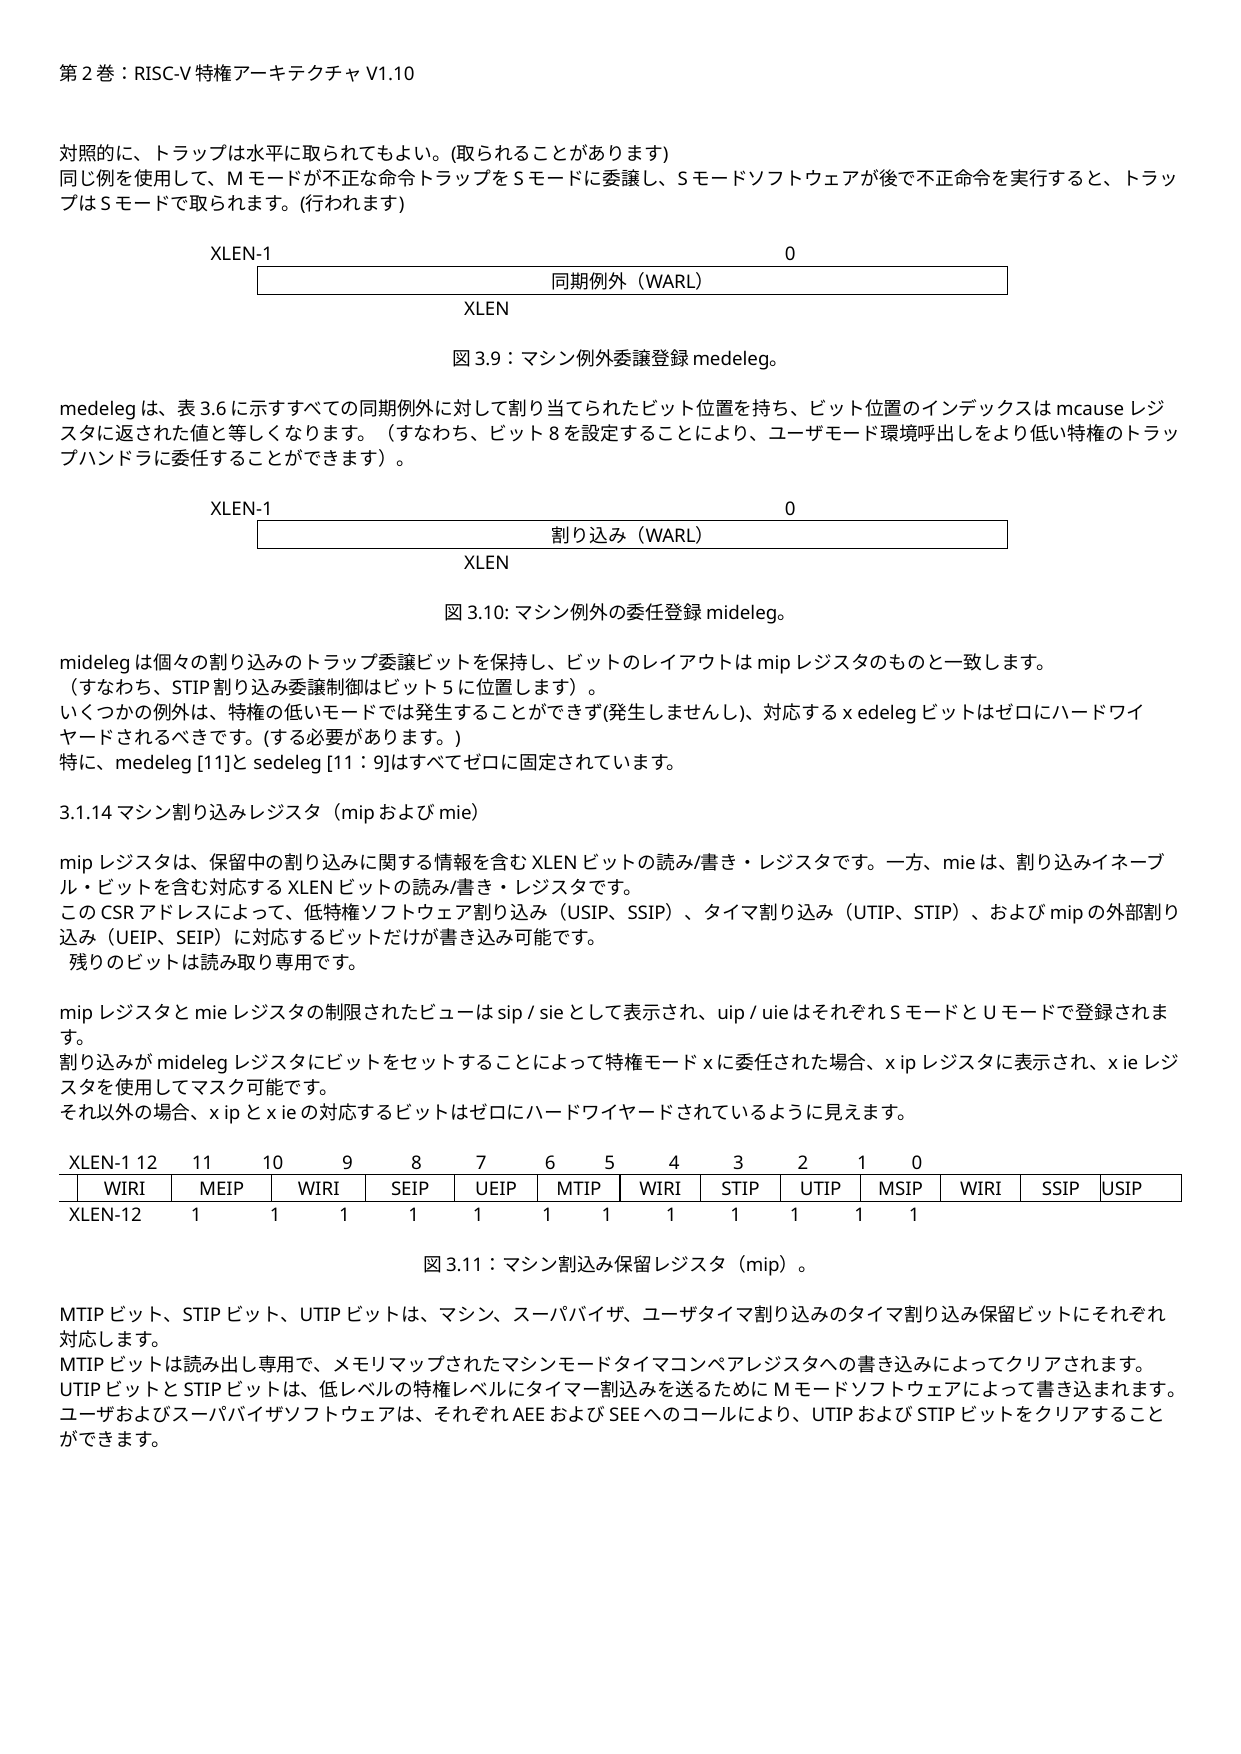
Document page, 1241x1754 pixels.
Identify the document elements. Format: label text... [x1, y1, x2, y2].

text いくつかの例外は、特権の低いモードでは発生することができず(発生しませんし)、対応するx edelegビットはゼロにハードワイヤードされるべきです。(する必要があります。) [59, 699, 1181, 749]
text mipレジスタとmieレジスタの制限されたビューはsip / sieとして表示され、uip / uieはそれぞれSモードとUモードで登録されます。 [59, 999, 1181, 1049]
text 図3.11：マシン割込み保留レジスタ（mip）。 [59, 1252, 1181, 1277]
text 残りのビットは読み取り専用です。 [59, 949, 1181, 974]
table_header SEIP [366, 1175, 454, 1201]
table_header 同期例外（WARL） [258, 267, 1007, 294]
text XLEN-1 0 [59, 241, 1181, 266]
text XLEN-12 1 1 1 1 1 1 1 1 1 1 1 1 [59, 1202, 1181, 1227]
text XLEN-1 0 [59, 495, 1181, 520]
table_header 割り込み（WARL） [258, 521, 1007, 548]
table_header UEIP [455, 1175, 537, 1201]
text XLEN [59, 549, 1181, 574]
table_header STIP [701, 1175, 780, 1201]
text XLEN [59, 295, 1181, 320]
text このCSRアドレスによって、低特権ソフトウェア割り込み（USIP、SSIP）、タイマ割り込み（UTIP、STIP）、およびmipの外部割り込み（UEIP、SEIP）に対応するビットだけが書き込み可能です。 [59, 899, 1181, 949]
text midelegは個々の割り込みのトラップ委譲ビットを保持し、ビットのレイアウトはmipレジスタのものと一致します。 [59, 649, 1181, 674]
text 特に、medeleg [11]とsedeleg [11：9]はすべてゼロに固定されています。 [59, 749, 1181, 774]
text mipレジスタは、保留中の割り込みに関する情報を含むXLENビットの読み/書き・レジスタです。一方、mieは、割り込みイネーブル・ビットを含む対応するXLENビットの読み/書き・レジスタです。 [59, 849, 1181, 899]
table_header SSIP [1021, 1175, 1100, 1201]
table_header MEIP [172, 1175, 271, 1201]
text medelegは、表3.6に示すすべての同期例外に対して割り当てられたビット位置を持ち、ビット位置のインデックスはmcauseレジスタに返された値と等しくなります。（すなわち、ビット8を設定することにより、ユーザモード環境呼出しをより低い特権のトラップハンドラに委任することができます）。 [59, 395, 1181, 470]
table_header WIRI [621, 1175, 700, 1201]
text それ以外の場合、x ipとx ieの対応するビットはゼロにハードワイヤードされているように見えます。 [59, 1099, 1181, 1124]
table_header MSIP [861, 1175, 940, 1201]
text ユーザおよびスーパバイザソフトウェアは、それぞれAEEおよびSEEへのコールにより、UTIPおよびSTIPビットをクリアすることができます。 [59, 1402, 1181, 1452]
table_header MTIP [538, 1175, 619, 1201]
text 図 3.10: マシン例外の委任登録 mideleg。 [59, 599, 1181, 624]
text 図3.9：マシン例外委譲登録medeleg。 [59, 345, 1181, 370]
text 3.1.14マシン割り込みレジスタ（mipおよびmie） [59, 799, 1181, 824]
table_header USIP [1101, 1175, 1181, 1201]
table_header UTIP [781, 1175, 860, 1201]
table_header WIRI [272, 1175, 365, 1201]
table_header WIRI [941, 1175, 1020, 1201]
text 同じ例を使用して、Mモードが不正な命令トラップをSモードに委譲し、Sモードソフトウェアが後で不正命令を実行すると、トラップはSモードで取られます。(行われます) [59, 166, 1181, 216]
text MTIPビット、STIPビット、UTIPビットは、マシン、スーパバイザ、ユーザタイマ割り込みのタイマ割り込み保留ビットにそれぞれ対応します。 [59, 1302, 1181, 1352]
text XLEN-1 12 11 10 9 8 7 6 5 4 3 2 1 0 [59, 1149, 1181, 1174]
text UTIPビットとSTIPビットは、低レベルの特権レベルにタイマー割込みを送るためにMモードソフトウェアによって書き込まれます。 [59, 1377, 1181, 1402]
text （すなわち、STIP割り込み委譲制御はビット5に位置します）。 [59, 674, 1181, 699]
text 割り込みがmidelegレジスタにビットをセットすることによって特権モードxに委任された場合、x ipレジスタに表示され、x ieレジスタを使用してマスク可能です。 [59, 1049, 1181, 1099]
text 対照的に、トラップは水平に取られてもよい。(取られることがあります) [59, 141, 1181, 166]
table_header WIRI [78, 1175, 171, 1201]
text MTIPビットは読み出し専用で、メモリマップされたマシンモードタイマコンペアレジスタへの書き込みによってクリアされます。 [59, 1352, 1181, 1377]
table_header [59, 1175, 77, 1201]
